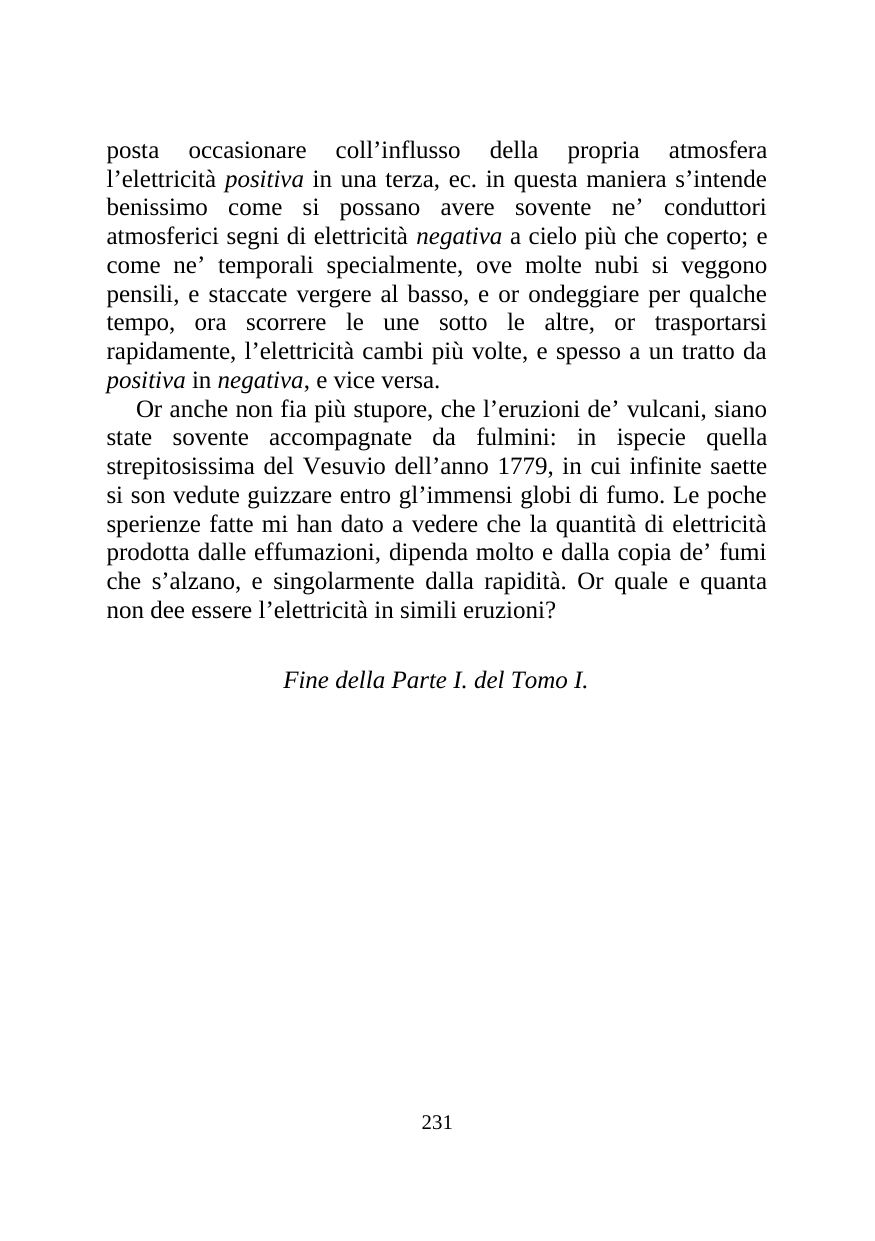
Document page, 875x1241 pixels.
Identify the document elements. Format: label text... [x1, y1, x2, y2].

text posta occasionare coll’influsso della propria atmosfera l’elettricità positiva in una terza, ec. in questa maniera s’intende benissimo come si possano avere sovente ne’ conduttori atmosferici segni di elettricità negativa a cielo più che coperto; e come ne’ temporali specialmente, ove molte nubi si veggono pensili, e staccate vergere al basso, e or ondeggiare per qualche tempo, ora scorrere le une sotto le altre, or trasportarsi rapidamente, l’elettricità cambi più volte, e spesso a un tratto da positiva in negativa, e vice versa. [106, 135, 768, 394]
text Or anche non fia più stupore, che l’eruzioni de’ vulcani, siano state sovente accompagnate da fulmini: in ispecie quella strepitosissima del Vesuvio dell’anno 1779, in cui infinite saette si son vedute guizzare entro gl’immensi globi di fumo. Le poche sperienze fatte mi han dato a vedere che la quantità di elettricità prodotta dalle effumazioni, dipenda molto e dalla copia de’ fumi che s’alzano, e singolarmente dalla rapidità. Or quale e quanta non dee essere l’elettricità in simili eruzioni? [106, 394, 768, 624]
text Fine della Parte I. del Tomo I. [106, 665, 768, 694]
